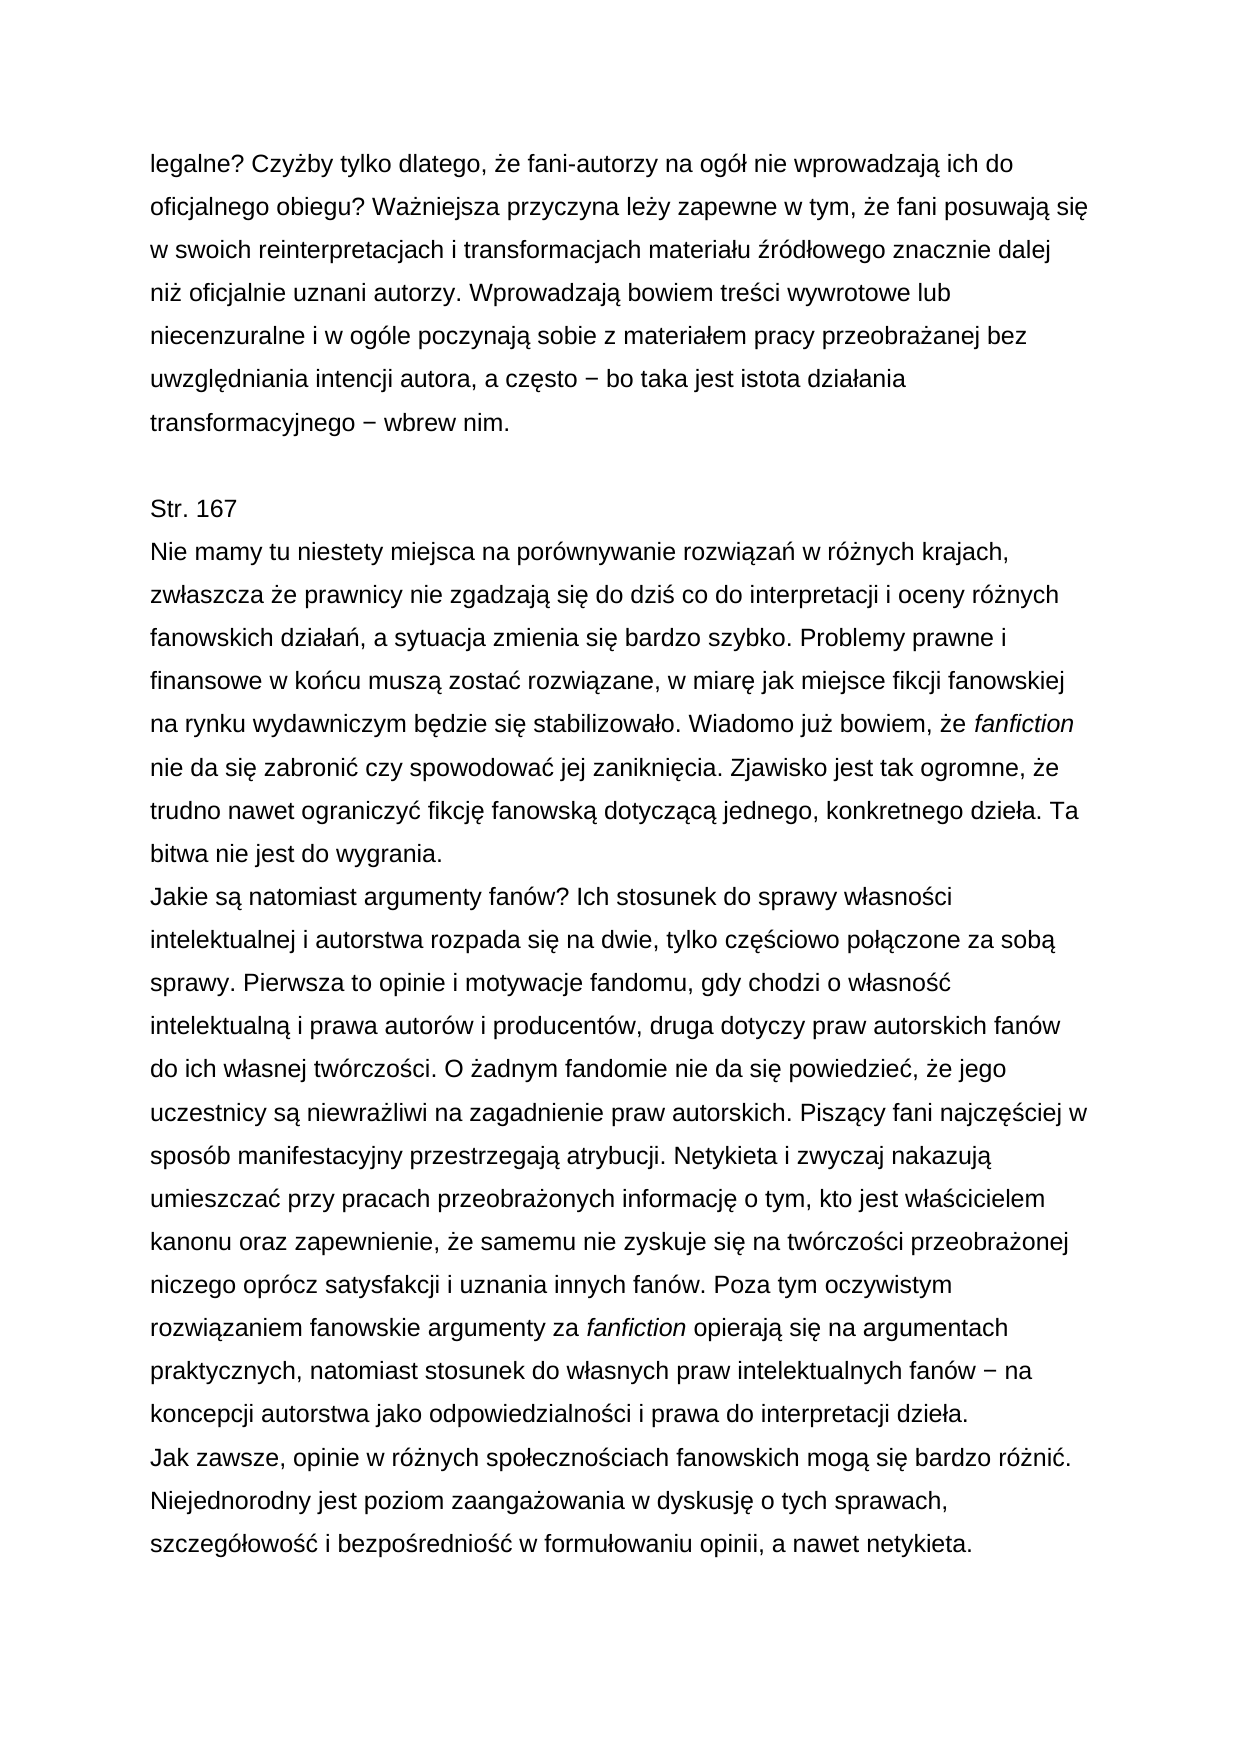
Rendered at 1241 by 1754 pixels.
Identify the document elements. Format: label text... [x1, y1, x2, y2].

text Nie mamy tu niestety miejsca na porównywanie rozwiązań w różnych krajach, zwłaszcza że prawnicy nie zgadzają się do dziś co do interpretacji i oceny różnych fanowskich działań, a sytuacja zmienia się bardzo szybko. Problemy prawne i finansowe w końcu muszą zostać rozwiązane, w miarę jak miejsce fikcji fanowskiej na rynku wydawniczym będzie się stabilizowało. Wiadomo już bowiem, że fanfiction nie da się zabronić czy spowodować jej zaniknięcia. Zjawisko jest tak ogromne, że trudno nawet ograniczyć fikcję fanowską dotyczącą jednego, konkretnego dzieła. Ta bitwa nie jest do wygrania. [150, 537, 1090, 868]
text Jakie są natomiast argumenty fanów? Ich stosunek do sprawy własności intelektualnej i autorstwa rozpada się na dwie, tylko częściowo połączone za sobą sprawy. Pierwsza to opinie i motywacje fandomu, gdy chodzi o własność intelektualną i prawa autorów i producentów, druga dotyczy praw autorskich fanów do ich własnej twórczości. O żadnym fandomie nie da się powiedzieć, że jego uczestnicy są niewrażliwi na zagadnienie praw autorskich. Piszący fani najczęściej w sposób manifestacyjny przestrzegają atrybucji. Netykieta i zwyczaj nakazują umieszczać przy pracach przeobrażonych informację o tym, kto jest właścicielem kanonu oraz zapewnienie, że samemu nie zyskuje się na twórczości przeobrażonej niczego oprócz satysfakcji i uznania innych fanów. Poza tym oczywistym rozwiązaniem fanowskie argumenty za fanfiction opierają się na argumentach praktycznych, natomiast stosunek do własnych praw intelektualnych fanów − na koncepcji autorstwa jako odpowiedzialności i prawa do interpretacji dzieła. [150, 882, 1090, 1428]
text Jak zawsze, opinie w różnych społecznościach fanowskich mogą się bardzo różnić. Niejednorodny jest poziom zaangażowania w dyskusję o tych sprawach, szczegółowość i bezpośredniość w formułowaniu opinii, a nawet netykieta. [150, 1443, 1090, 1558]
text Str. 167 [150, 494, 1090, 523]
text legalne? Czyżby tylko dlatego, że fani-autorzy na ogół nie wprowadzają ich do oficjalnego obiegu? Ważniejsza przyczyna leży zapewne w tym, że fani posuwają się w swoich reinterpretacjach i transformacjach materiału źródłowego znacznie dalej niż oficjalnie uznani autorzy. Wprowadzają bowiem treści wywrotowe lub niecenzuralne i w ogóle poczynają sobie z materiałem pracy przeobrażanej bez uwzględniania intencji autora, a często − bo taka jest istota działania transformacyjnego − wbrew nim. [150, 149, 1090, 436]
